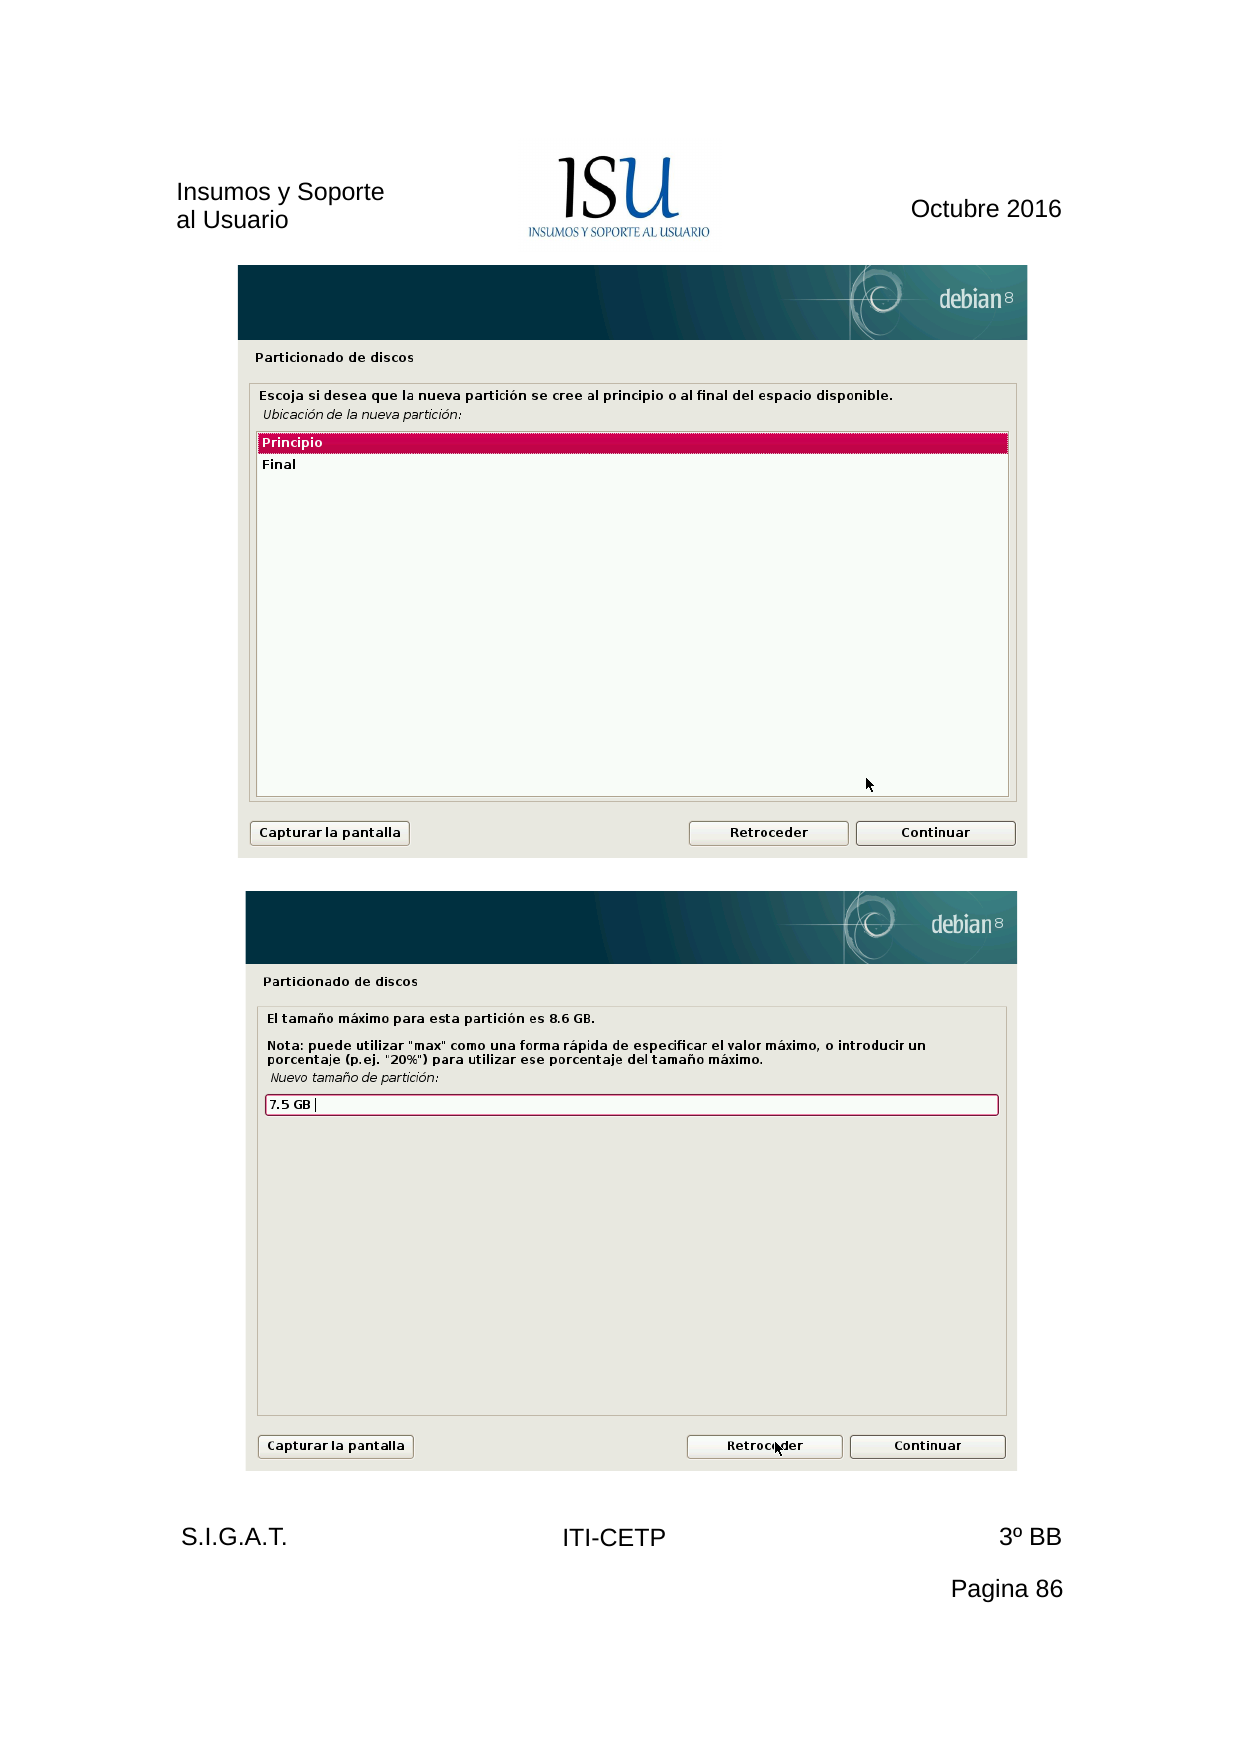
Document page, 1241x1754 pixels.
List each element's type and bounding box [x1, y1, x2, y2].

picture [517, 138, 723, 252]
picture [245, 891, 1018, 1471]
picture [237, 265, 1028, 858]
